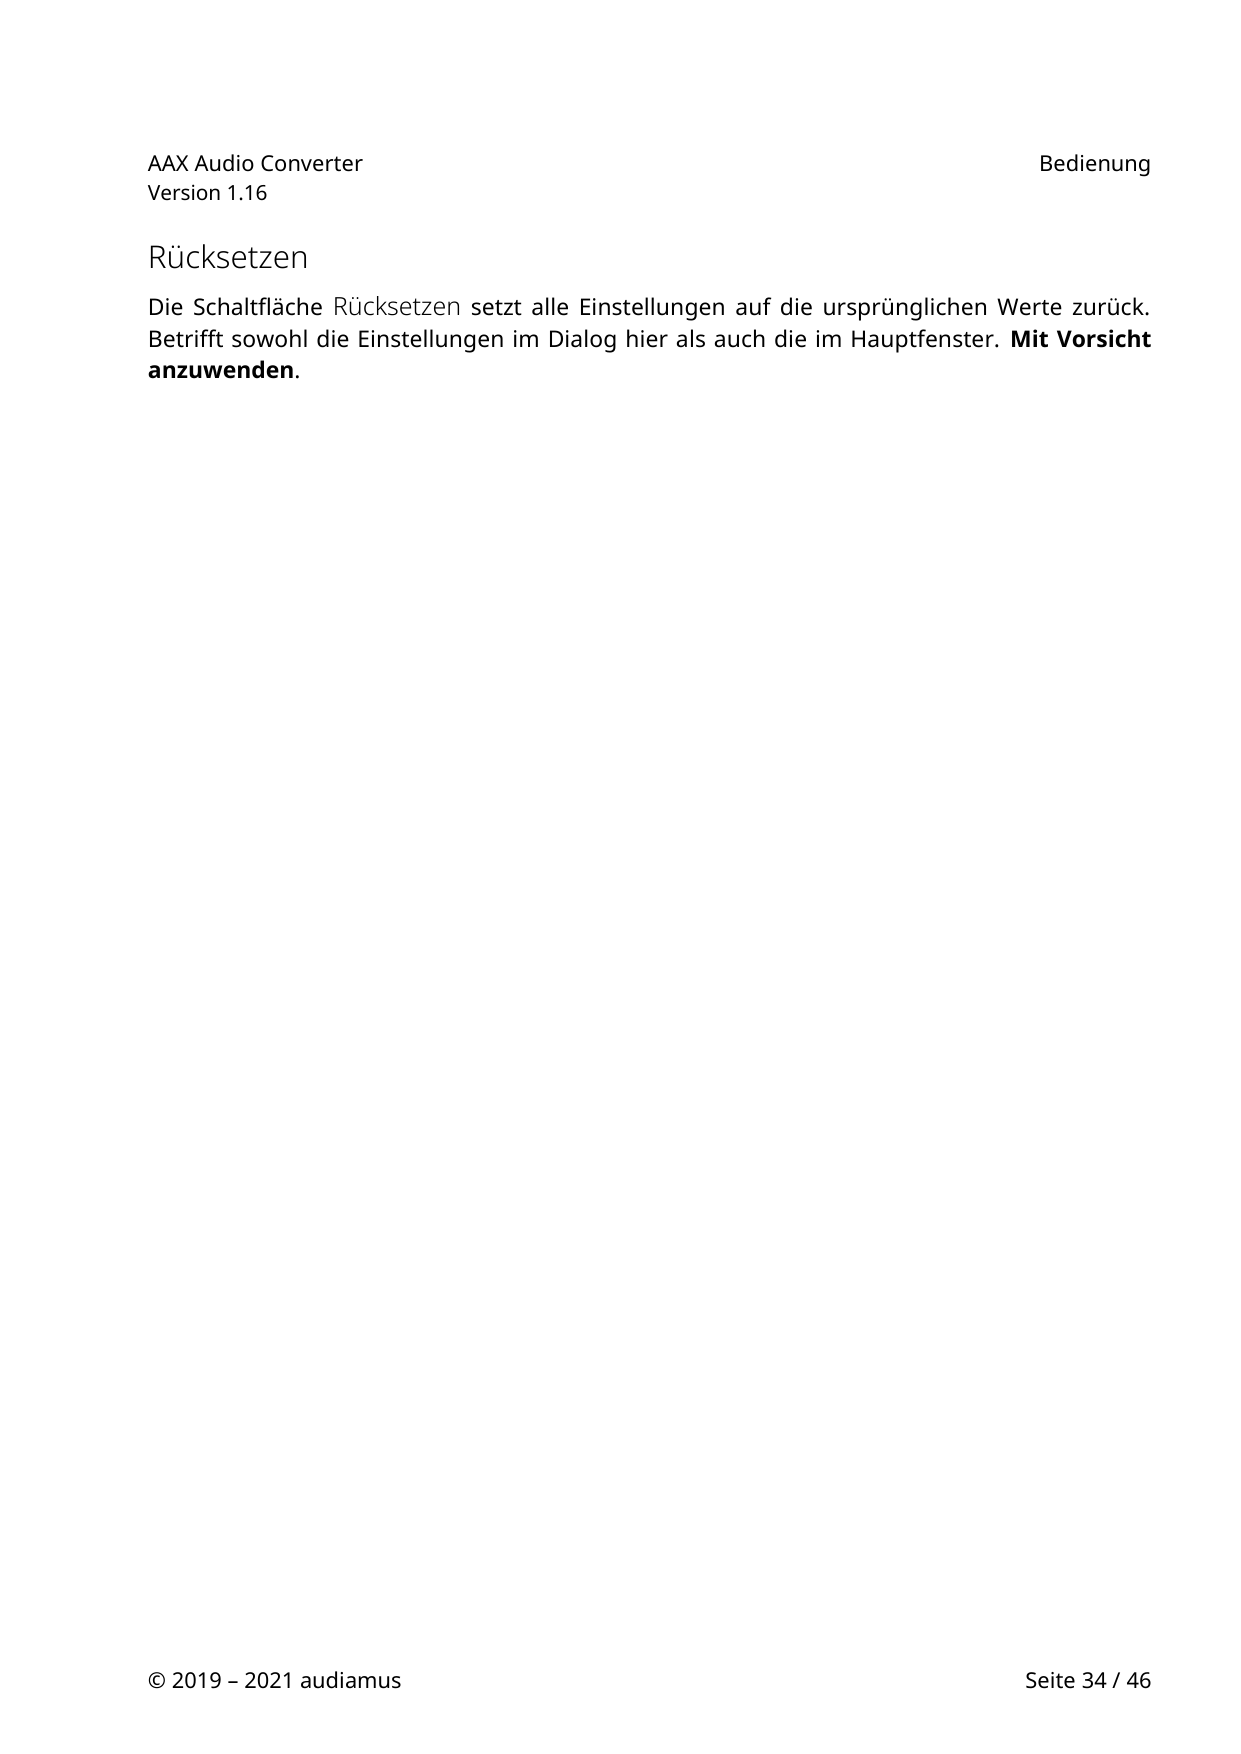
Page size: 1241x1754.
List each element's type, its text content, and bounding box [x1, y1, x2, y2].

text Die Schaltfläche Rücksetzen setzt alle Einstellungen auf die ursprünglichen Werte zurück. Betrifft sowohl die Einstellungen im Dialog hier als auch die im Hauptfenster. Mit Vorsicht anzuwenden. [148, 289, 1152, 385]
subtitle Rücksetzen [148, 235, 1152, 278]
